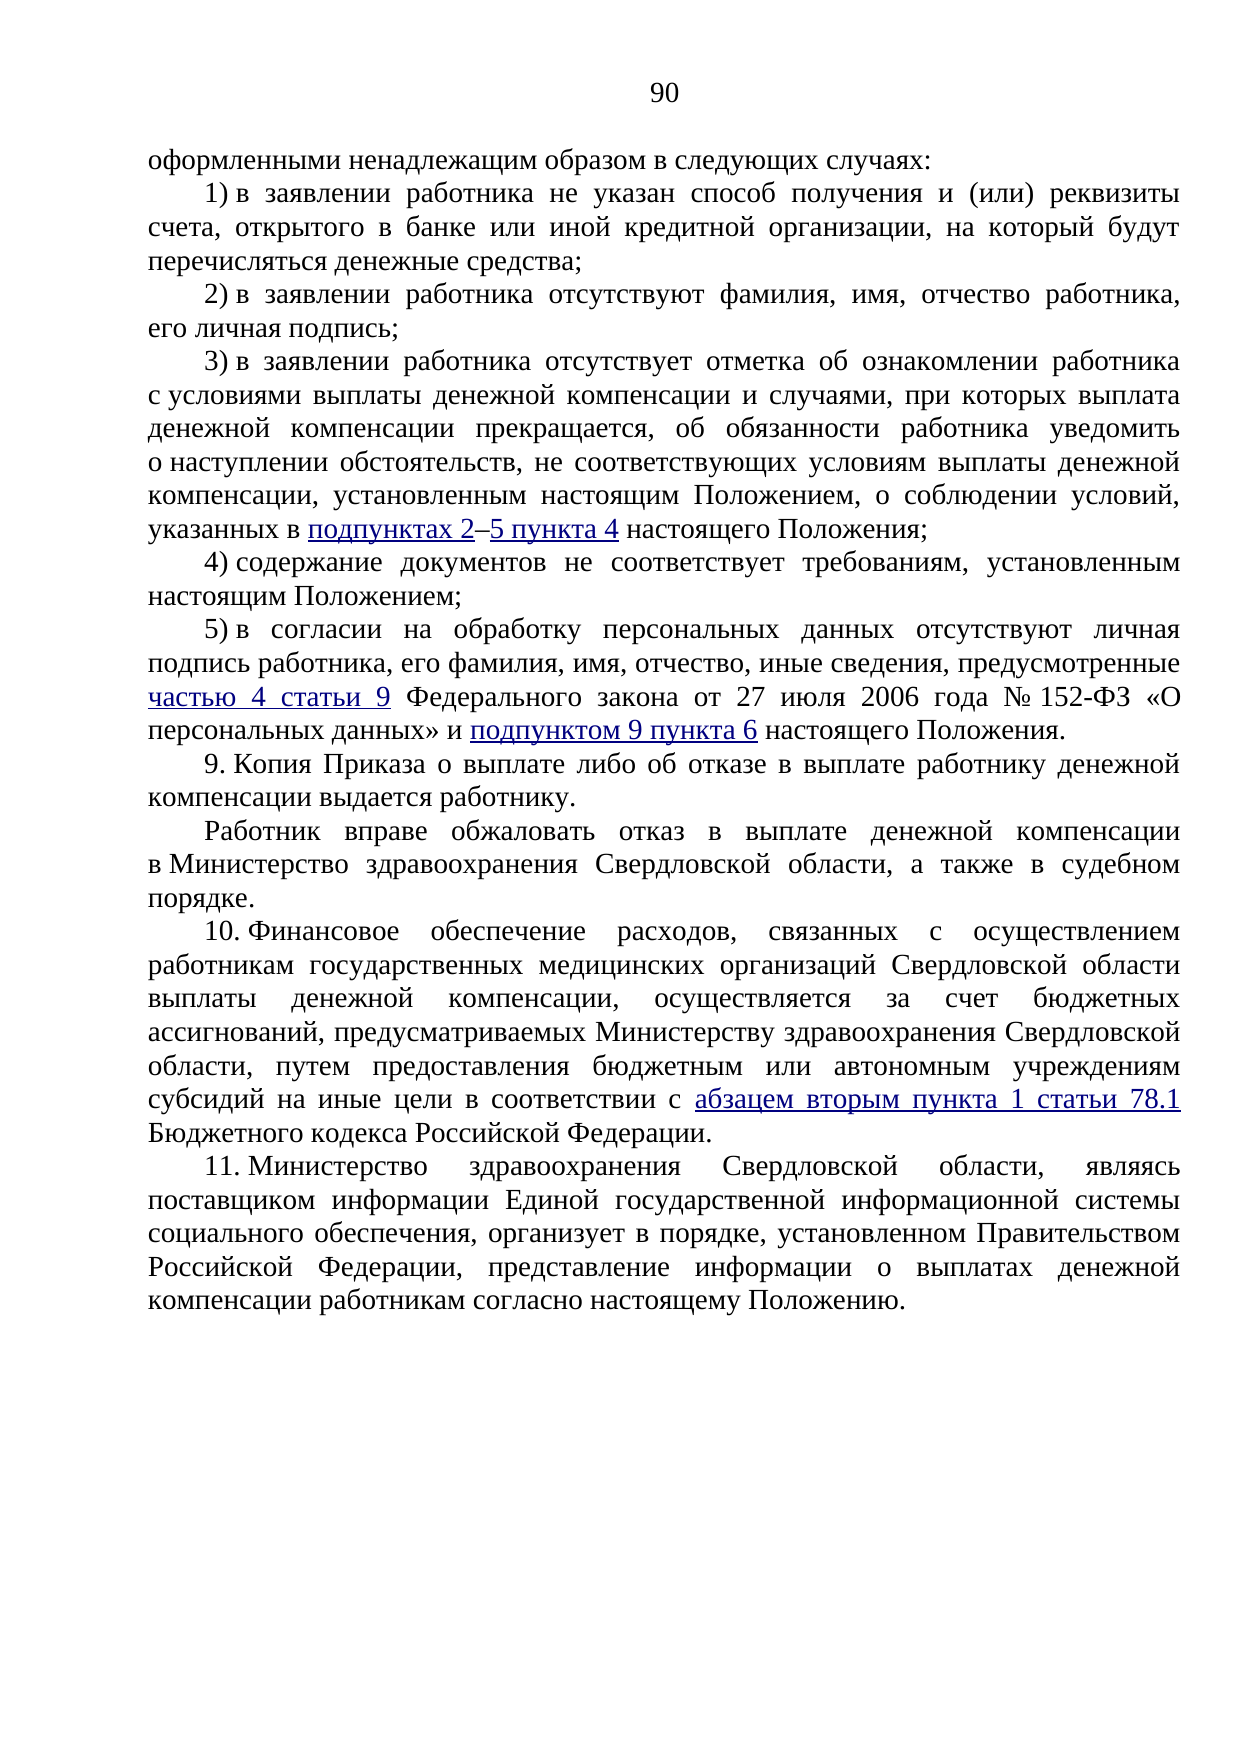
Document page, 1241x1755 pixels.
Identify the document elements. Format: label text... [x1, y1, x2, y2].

text Работник вправе обжаловать отказ в выплате денежной компенсации в Министерство здравоохранения Свердловской области, а также в судебном порядке. [148, 813, 1181, 913]
text 5) в согласии на обработку персональных данных отсутствуют личная подпись работника, его фамилия, имя, отчество, иные сведения, предусмотренные частью 4 статьи 9 Федерального закона от 27 июля 2006 года № 152-ФЗ «О персональных данных» и подпунктом 9 пункта 6 настоящего Положения. [148, 612, 1181, 746]
text 10. Финансовое обеспечение расходов, связанных с осуществлением работникам государственных медицинских организаций Свердловской области выплаты денежной компенсации, осуществляется за счет бюджетных ассигнований, предусматриваемых Министерству здравоохранения Свердловской области, путем предоставления бюджетным или автономным учреждениям субсидий на иные цели в соответствии с абзацем вторым пункта 1 статьи 78.1 Бюджетного кодекса Российской Федерации. [148, 913, 1181, 1148]
text 9. Копия Приказа о выплате либо об отказе в выплате работнику денежной компенсации выдается работнику. [148, 746, 1181, 813]
text 4) содержание документов не соответствует требованиям, установленным настоящим Положением; [148, 544, 1181, 612]
text оформленными ненадлежащим образом в следующих случаях: [148, 142, 1181, 176]
text 2) в заявлении работника отсутствуют фамилия, имя, отчество работника, его личная подпись; [148, 276, 1181, 343]
text 11. Министерство здравоохранения Свердловской области, являясь поставщиком информации Единой государственной информационной системы социального обеспечения, организует в порядке, установленном Правительством Российской Федерации, представление информации о выплатах денежной компенсации работникам согласно настоящему Положению. [148, 1148, 1181, 1316]
text 3) в заявлении работника отсутствует отметка об ознакомлении работника с условиями выплаты денежной компенсации и случаями, при которых выплата денежной компенсации прекращается, об обязанности работника уведомить о наступлении обстоятельств, не соответствующих условиям выплаты денежной компенсации, установленным настоящим Положением, о соблюдении условий, указанных в подпунктах 2–5 пункта 4 настоящего Положения; [148, 343, 1181, 544]
text 1) в заявлении работника не указан способ получения и (или) реквизиты счета, открытого в банке или иной кредитной организации, на который будут перечисляться денежные средства; [148, 176, 1181, 276]
